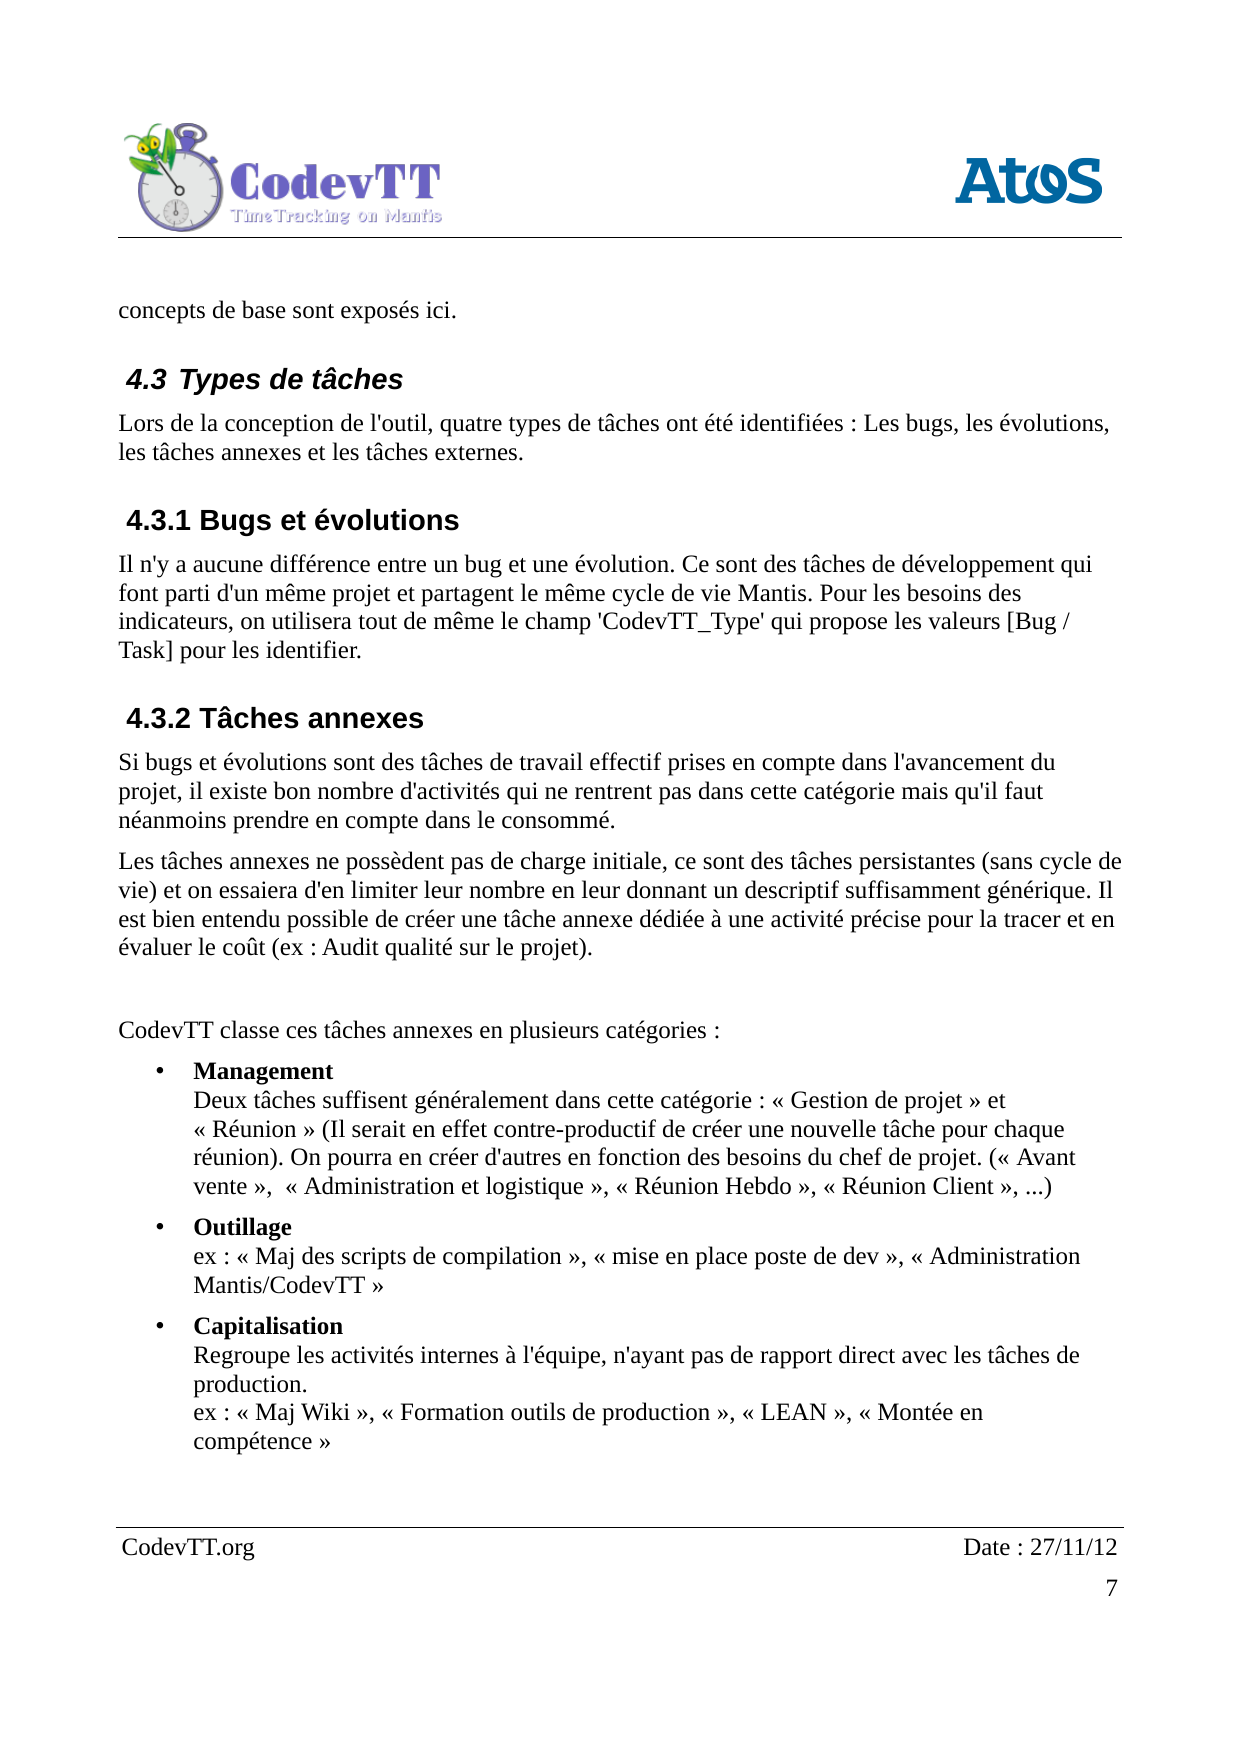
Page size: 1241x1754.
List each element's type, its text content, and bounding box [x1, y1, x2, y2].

picture [953, 156, 1103, 205]
subtitle Tâches annexes [118, 701, 1122, 735]
text concepts de base sont exposés ici. [118, 296, 1122, 324]
text Lors de la conception de l'outil, quatre types de tâches ont été identifiées : Les bugs, les évolutions, les tâches annexes et les tâches externes. [118, 408, 1122, 465]
text CodevTT classe ces tâches annexes en plusieurs catégories : [118, 1015, 1122, 1044]
text Il n'y a aucune différence entre un bug et une évolution. Ce sont des tâches de développement qui font parti d'un même projet et partagent le même cycle de vie Mantis. Pour les besoins des indicateurs, on utilisera tout de même le champ 'CodevTT_Type' qui propose les valeurs [Bug / Task] pour les identifier. [118, 549, 1122, 664]
picture [123, 123, 447, 232]
list Outillage ex : « Maj des scripts de compilation », « mise en place poste de dev », « Administration Mantis/CodevTT » [156, 1212, 1122, 1299]
text Les tâches annexes ne possèdent pas de charge initiale, ce sont des tâches persistantes (sans cycle de vie) et on essaiera d'en limiter leur nombre en leur donnant un descriptif suffisamment générique. Il est bien entendu possible de créer une tâche annexe dédiée à une activité précise pour la tracer et en évaluer le coût (ex : Audit qualité sur le projet). [118, 846, 1122, 961]
list Management Deux tâches suffisent généralement dans cette catégorie : « Gestion de projet » et « Réunion » (Il serait en effet contre-productif de créer une nouvelle tâche pour chaque réunion). On pourra en créer d'autres en fonction des besoins du chef de projet. (« Avant vente », « Administration et logistique », « Réunion Hebdo », « Réunion Client », ...) [156, 1056, 1122, 1200]
subtitle Bugs et évolutions [118, 503, 1122, 536]
list Capitalisation Regroupe les activités internes à l'équipe, n'ayant pas de rapport direct avec les tâches de production. ex : « Maj Wiki », « Formation outils de production », « LEAN », « Montée en compétence » [156, 1311, 1122, 1484]
text Si bugs et évolutions sont des tâches de travail effectif prises en compte dans l'avancement du projet, il existe bon nombre d'activités qui ne rentrent pas dans cette catégorie mais qu'il faut néanmoins prendre en compte dans le consommé. [118, 747, 1122, 834]
subtitle Types de tâches [118, 362, 1122, 395]
